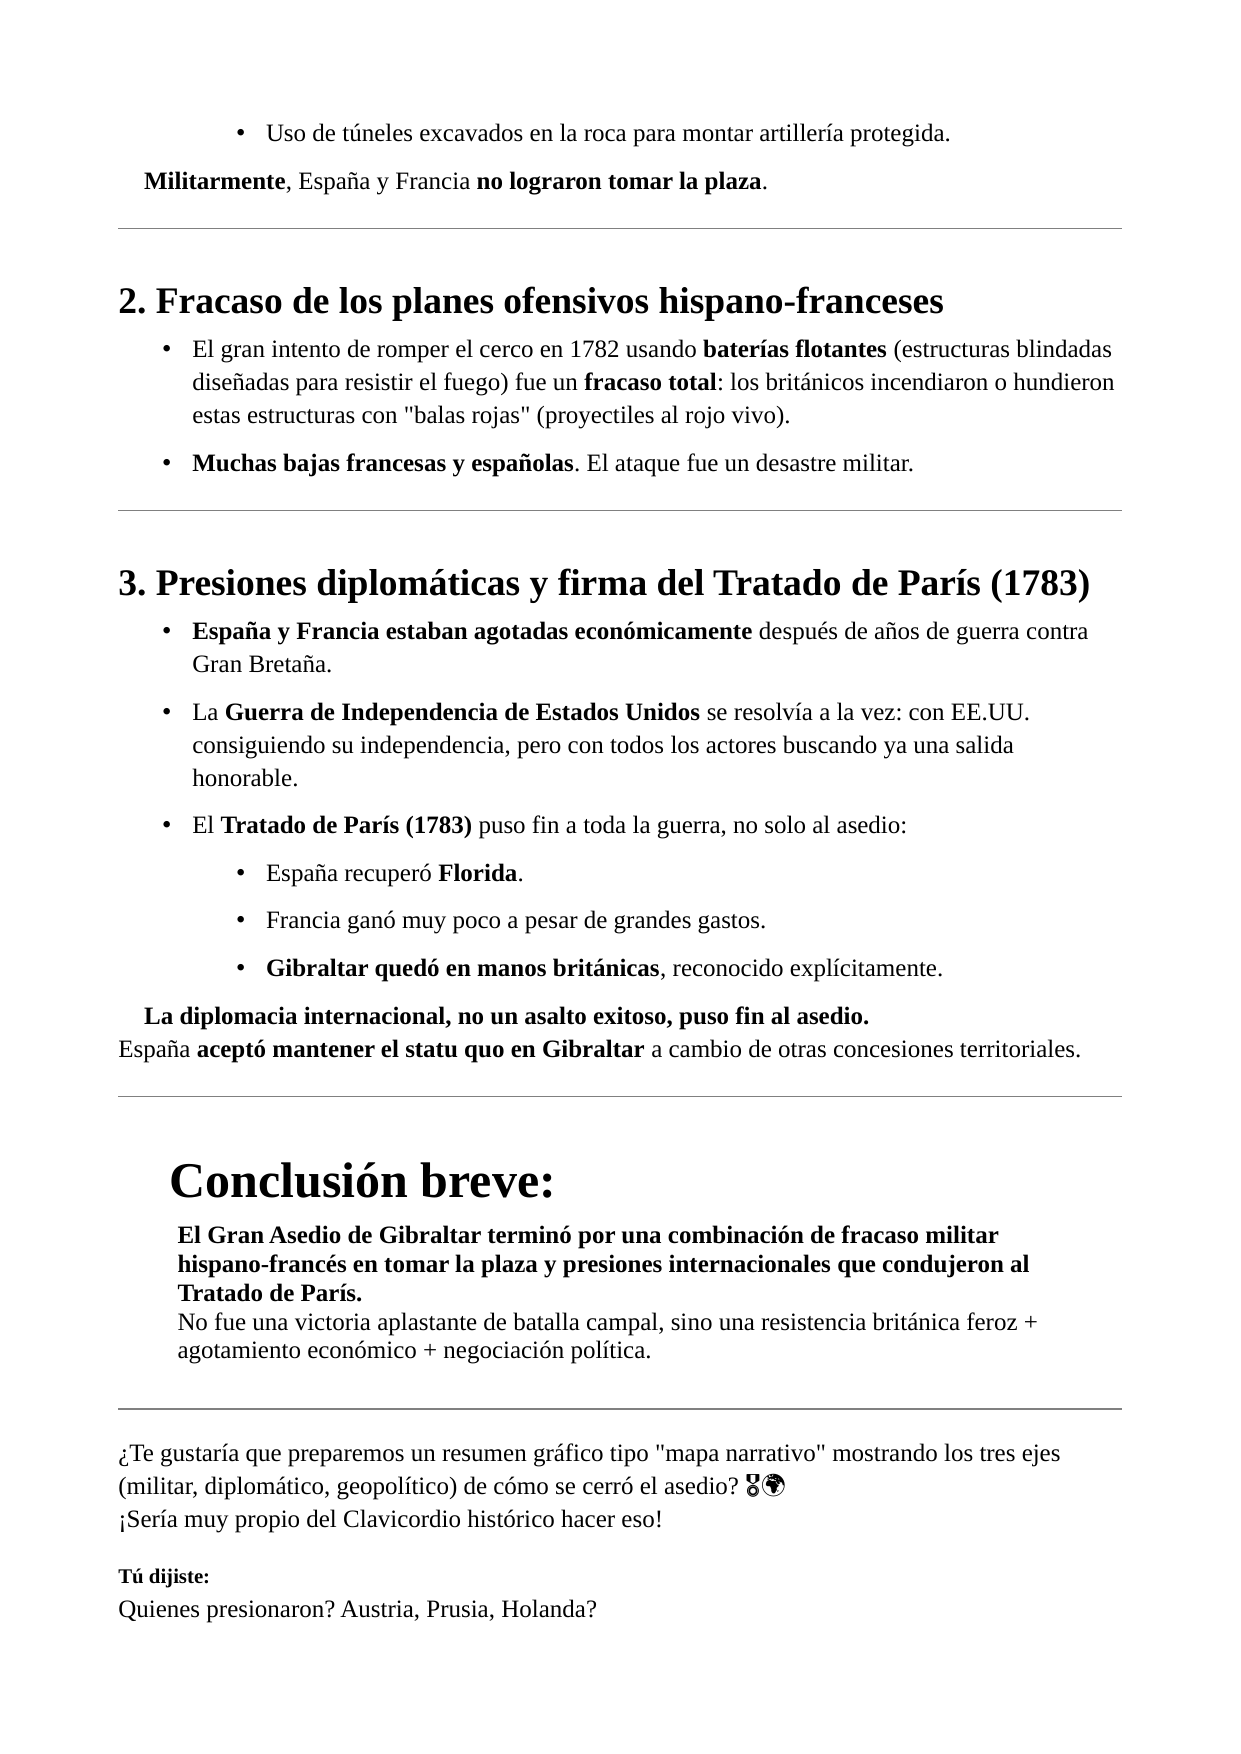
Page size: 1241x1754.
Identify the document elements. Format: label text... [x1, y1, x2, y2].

subtitle 🔥 Conclusión breve: [118, 1151, 1122, 1208]
list El Tratado de París (1783) puso fin a toda la guerra, no solo al asedio: [162, 810, 1122, 839]
text Quienes presionaron? Austria, Prusia, Holanda? [118, 1594, 1122, 1623]
subtitle Tú dijiste: [118, 1564, 1122, 1588]
text ✅ Militarmente, España y Francia no lograron tomar la plaza. [118, 166, 1122, 194]
list Uso de túneles excavados en la roca para montar artillería protegida. [236, 118, 1122, 147]
text El Gran Asedio de Gibraltar terminó por una combinación de fracaso militar hispano-francés en tomar la plaza y presiones internacionales que condujeron al Tratado de París. No fue una victoria aplastante de batalla campal, sino una resistencia británica feroz + agotamiento económico + negociación política. [177, 1221, 1063, 1364]
subtitle 3. Presiones diplomáticas y firma del Tratado de París (1783) [118, 560, 1122, 603]
list España y Francia estaban agotadas económicamente después de años de guerra contra Gran Bretaña. [162, 616, 1122, 678]
subtitle 2. Fracaso de los planes ofensivos hispano-franceses [118, 278, 1122, 322]
list El gran intento de romper el cerco en 1782 usando baterías flotantes (estructuras blindadas diseñadas para resistir el fuego) fue un fracaso total: los británicos incendiaron o hundieron estas estructuras con "balas rojas" (proyectiles al rojo vivo). [162, 334, 1122, 429]
text ¿Te gustaría que preparemos un resumen gráfico tipo "mapa narrativo" mostrando los tres ejes (militar, diplomático, geopolítico) de cómo se cerró el asedio? 🎖️🌍📜 ¡Sería muy propio del Clavicordio histórico hacer eso! [118, 1438, 1122, 1533]
list Muchas bajas francesas y españolas. El ataque fue un desastre militar. [162, 448, 1122, 476]
list España recuperó Florida. [236, 858, 1122, 887]
list Francia ganó muy poco a pesar de grandes gastos. [236, 906, 1122, 934]
list Gibraltar quedó en manos británicas, reconocido explícitamente. [236, 953, 1122, 982]
text ✅ La diplomacia internacional, no un asalto exitoso, puso fin al asedio. España aceptó mantener el statu quo en Gibraltar a cambio de otras concesiones territoriales. [118, 1001, 1122, 1062]
list La Guerra de Independencia de Estados Unidos se resolvía a la vez: con EE.UU. consiguiendo su independencia, pero con todos los actores buscando ya una salida honorable. [162, 697, 1122, 791]
